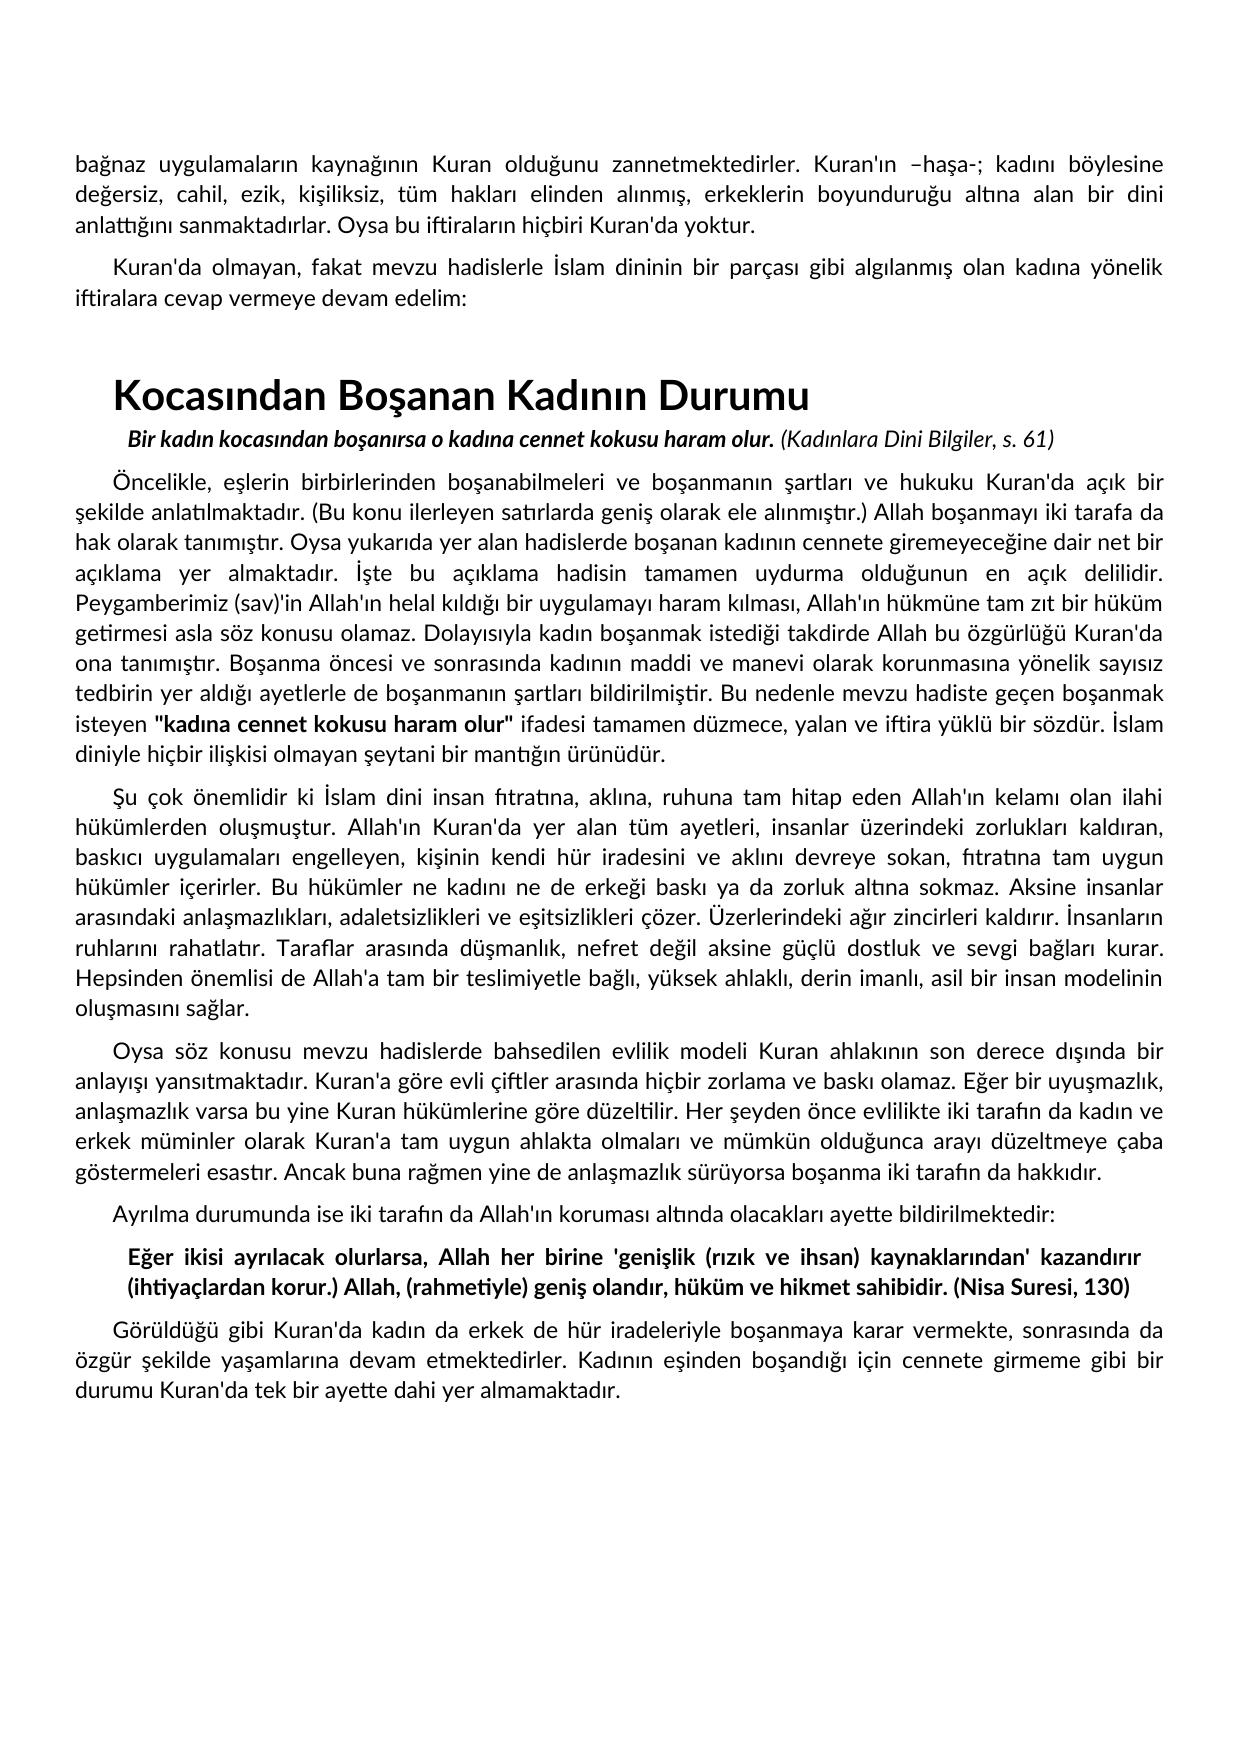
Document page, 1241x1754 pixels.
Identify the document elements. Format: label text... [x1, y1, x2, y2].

text Kuran'da olmayan, fakat mevzu hadislerle İslam dininin bir parçası gibi algılanmış olan kadına yönelik iftiralara cevap vermeye devam edelim: [75, 253, 1165, 311]
text Oysa söz konusu mevzu hadislerde bahsedilen evlilik modeli Kuran ahlakının son derece dışında bir anlayışı yansıtmaktadır. Kuran'a göre evli çiftler arasında hiçbir zorlama ve baskı olamaz. Eğer bir uyuşmazlık, anlaşmazlık varsa bu yine Kuran hükümlerine göre düzeltilir. Her şeyden önce evlilikte iki tarafın da kadın ve erkek müminler olarak Kuran'a tam uygun ahlakta olmaları ve mümkün olduğunca arayı düzeltmeye çaba göstermeleri esastır. Ancak buna rağmen yine de anlaşmazlık sürüyorsa boşanma iki tarafın da hakkıdır. [75, 1036, 1165, 1185]
text Öncelikle, eşlerin birbirlerinden boşanabilmeleri ve boşanmanın şartları ve hukuku Kuran'da açık bir şekilde anlatılmaktadır. (Bu konu ilerleyen satırlarda geniş olarak ele alınmıştır.) Allah boşanmayı iki tarafa da hak olarak tanımıştır. Oysa yukarıda yer alan hadislerde boşanan kadının cennete giremeyeceğine dair net bir açıklama yer almaktadır. İşte bu açıklama hadisin tamamen uydurma olduğunun en açık delilidir. Peygamberimiz (sav)'in Allah'ın helal kıldığı bir uygulamayı haram kılması, Allah'ın hükmüne tam zıt bir hüküm getirmesi asla söz konusu olamaz. Dolayısıyla kadın boşanmak istediği takdirde Allah bu özgürlüğü Kuran'da ona tanımıştır. Boşanma öncesi ve sonrasında kadının maddi ve manevi olarak korunmasına yönelik sayısız tedbirin yer aldığı ayetlerle de boşanmanın şartları bildirilmiştir. Bu nedenle mevzu hadiste geçen boşanmak isteyen "kadına cennet kokusu haram olur" ifadesi tamamen düzmece, yalan ve iftira yüklü bir sözdür. İslam diniyle hiçbir ilişkisi olmayan şeytani bir mantığın ürünüdür. [75, 468, 1165, 767]
text Eğer ikisi ayrılacak olurlarsa, Allah her birine 'genişlik (rızık ve ihsan) kaynaklarından' kazandırır (ihtiyaçlardan korur.) Allah, (rahmetiyle) geniş olandır, hüküm ve hikmet sahibidir. (Nisa Suresi, 130) [127, 1243, 1143, 1300]
text bağnaz uygulamaların kaynağının Kuran olduğunu zannetmektedirler. Kuran'ın –haşa-; kadını böylesine değersiz, cahil, ezik, kişiliksiz, tüm hakları elinden alınmış, erkeklerin boyunduruğu altına alan bir dini anlattığını sanmaktadırlar. Oysa bu iftiraların hiçbiri Kuran'da yoktur. [75, 150, 1165, 238]
text Bir kadın kocasından boşanırsa o kadına cennet kokusu haram olur. (Kadınlara Dini Bilgiler, s. 61) [127, 425, 1143, 452]
text Şu çok önemlidir ki İslam dini insan fıtratına, aklına, ruhuna tam hitap eden Allah'ın kelamı olan ilahi hükümlerden oluşmuştur. Allah'ın Kuran'da yer alan tüm ayetleri, insanlar üzerindeki zorlukları kaldıran, baskıcı uygulamaları engelleyen, kişinin kendi hür iradesini ve aklını devreye sokan, fıtratına tam uygun hükümler içerirler. Bu hükümler ne kadını ne de erkeği baskı ya da zorluk altına sokmaz. Aksine insanlar arasındaki anlaşmazlıkları, adaletsizlikleri ve eşitsizlikleri çözer. Üzerlerindeki ağır zincirleri kaldırır. İnsanların ruhlarını rahatlatır. Taraflar arasında düşmanlık, nefret değil aksine güçlü dostluk ve sevgi bağları kurar. Hepsinden önemlisi de Allah'a tam bir teslimiyetle bağlı, yüksek ahlaklı, derin imanlı, asil bir insan modelinin oluşmasını sağlar. [75, 782, 1165, 1021]
text Ayrılma durumunda ise iki tarafın da Allah'ın koruması altında olacakları ayette bildirilmektedir: [75, 1200, 1165, 1227]
subtitle Kocasından Boşanan Kadının Durumu [112, 369, 1165, 419]
text Görüldüğü gibi Kuran'da kadın da erkek de hür iradeleriyle boşanmaya karar vermekte, sonrasında da özgür şekilde yaşamlarına devam etmektedirler. Kadının eşinden boşandığı için cennete girmeme gibi bir durumu Kuran'da tek bir ayette dahi yer almamaktadır. [75, 1316, 1165, 1403]
